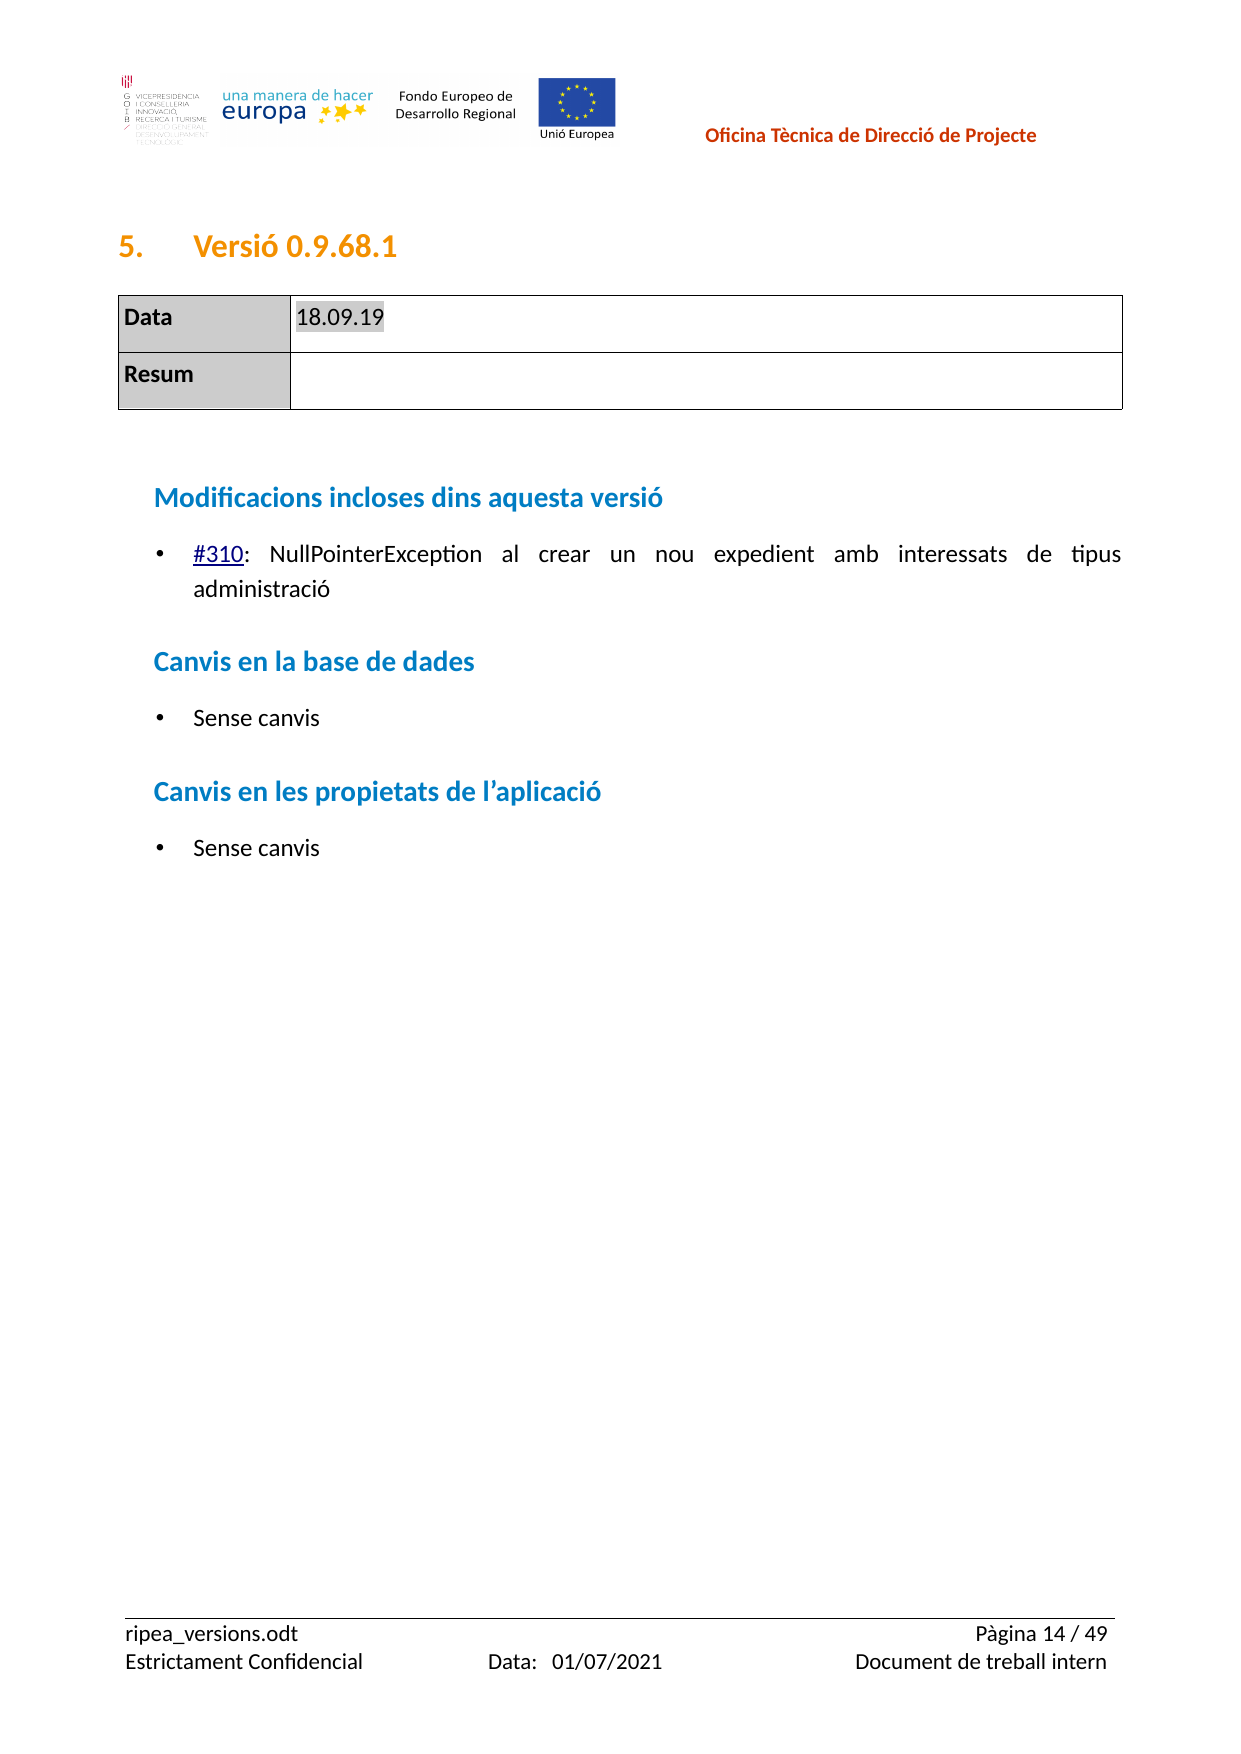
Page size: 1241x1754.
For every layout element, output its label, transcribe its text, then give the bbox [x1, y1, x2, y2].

table_cell [291, 353, 1122, 408]
subtitle Modificacions incloses dins aquesta versió [153, 479, 1122, 514]
table_cell Resum [119, 353, 290, 408]
list #310: NullPointerException al crear un nou expedient amb interessats de tipus administració [156, 538, 1122, 604]
picture [219, 73, 621, 147]
table_header Data [119, 296, 290, 352]
list Sense canvis [156, 832, 1122, 863]
subtitle Canvis en la base de dades [153, 643, 1122, 679]
table_header 18.09.19 [291, 296, 1122, 352]
list Sense canvis [156, 703, 1122, 733]
subtitle Canvis en les propietats de l’aplicació [153, 773, 1122, 808]
subtitle Versió 0.9.68.1 [118, 225, 1122, 266]
picture [118, 73, 213, 147]
